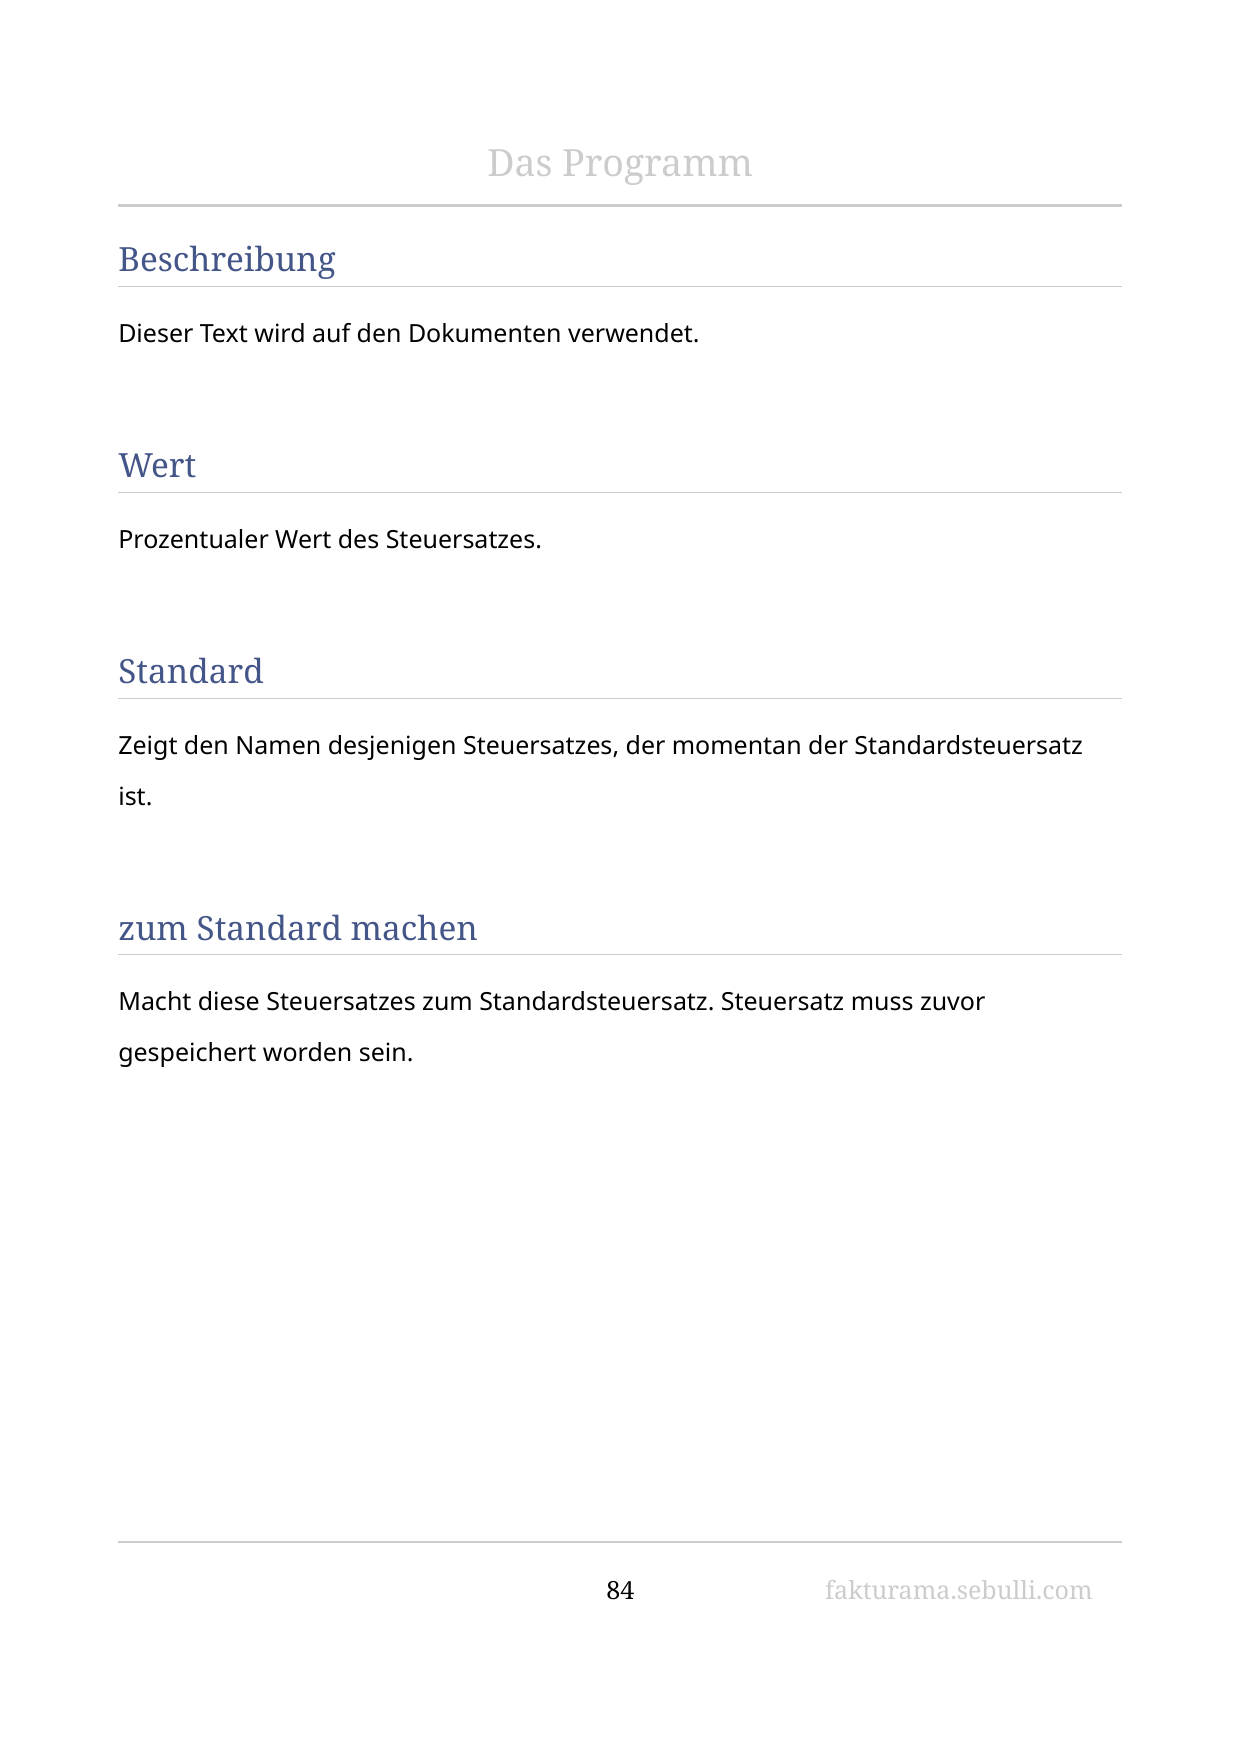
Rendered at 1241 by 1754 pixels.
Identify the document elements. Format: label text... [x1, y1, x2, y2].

text Zeigt den Namen desjenigen Steuersatzes, der momentan der Standardsteuersatz ist. [118, 727, 1122, 812]
text Macht diese Steuersatzes zum Standardsteuersatz. Steuersatz muss zuvor gespeichert worden sein. [118, 984, 1122, 1069]
text Dieser Text wird auf den Dokumenten verwendet. [118, 316, 1122, 350]
subtitle zum Standard machen [118, 904, 1122, 954]
subtitle Standard [118, 648, 1122, 698]
text Prozentualer Wert des Steuersatzes. [118, 522, 1122, 556]
subtitle Beschreibung [118, 236, 1122, 286]
subtitle Wert [118, 442, 1122, 492]
